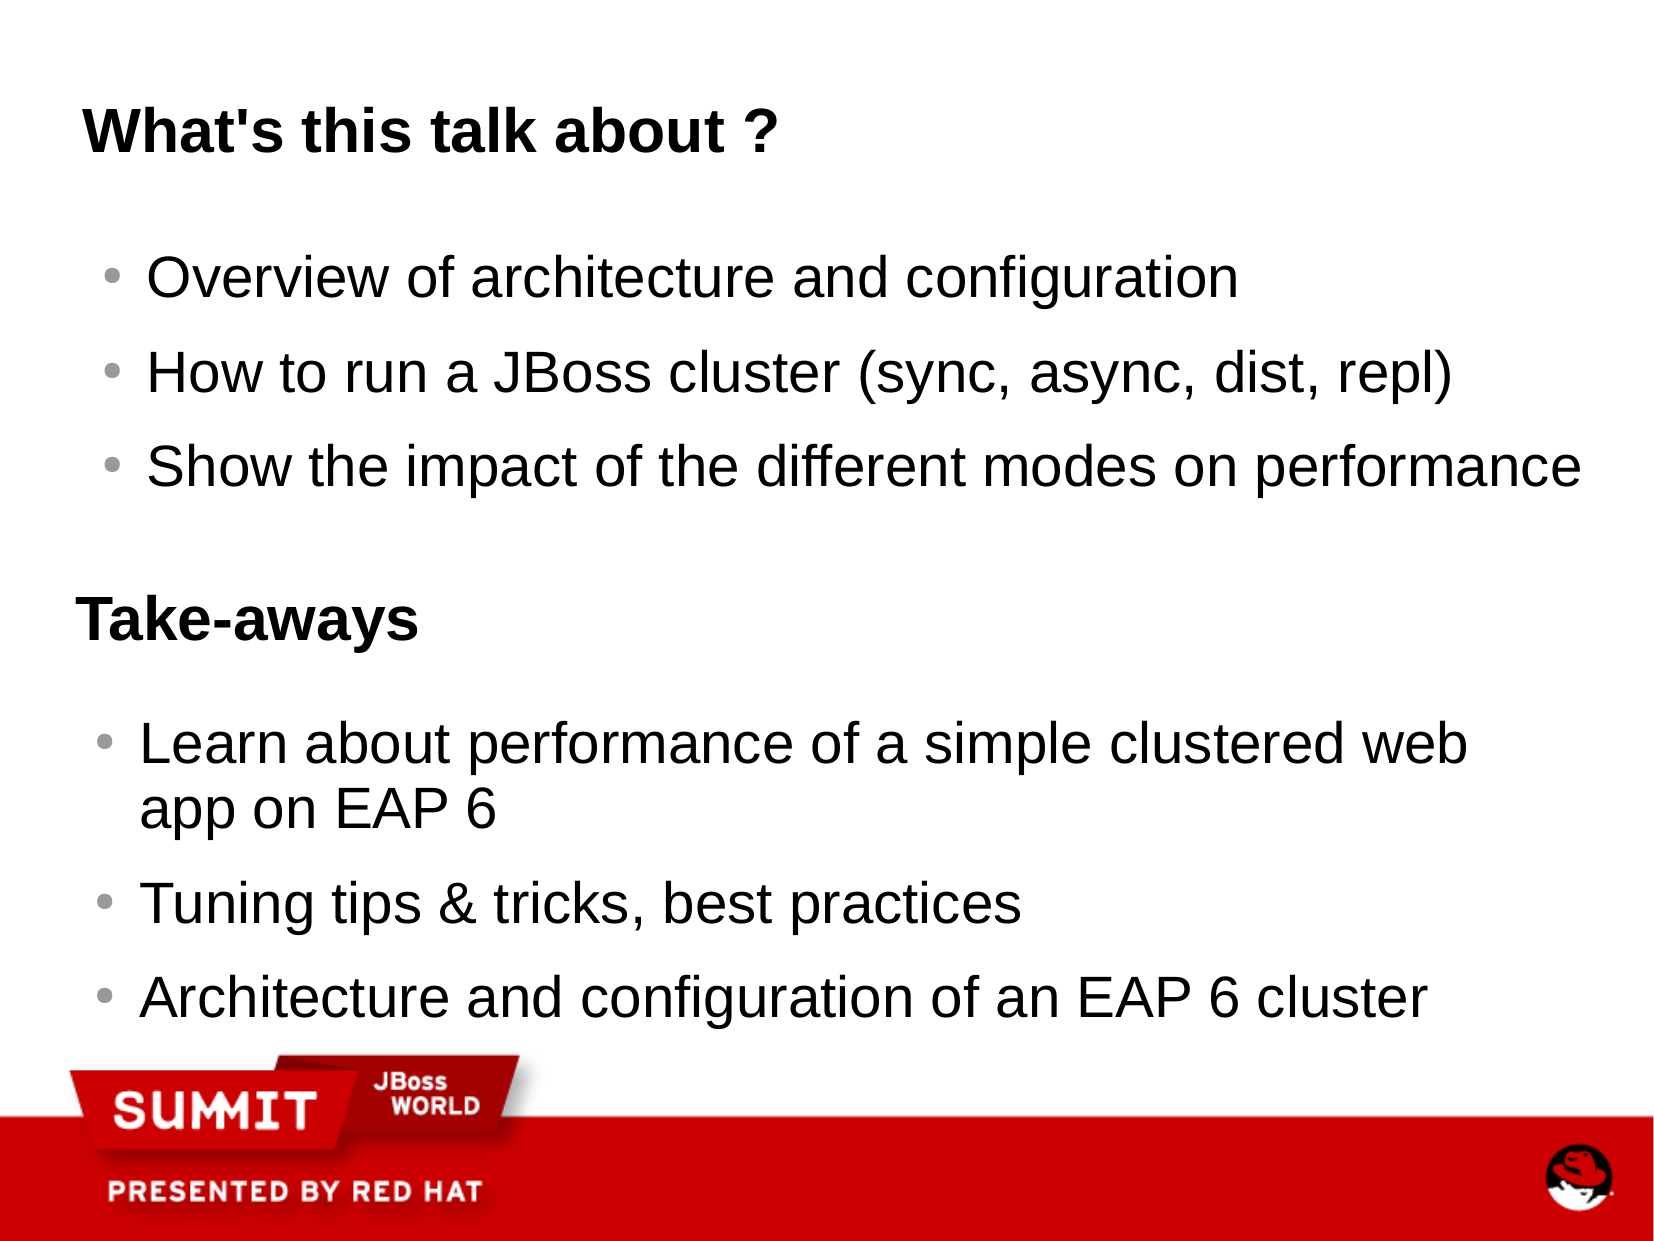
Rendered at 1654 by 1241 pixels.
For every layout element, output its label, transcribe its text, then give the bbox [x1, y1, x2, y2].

list Overview of architecture and configuration How to run a JBoss cluster (sync, async, dist, repl) Show the impact of the different modes on performance [86, 244, 1613, 526]
title What's this talk about ? [82, 37, 1571, 226]
picture [0, 1043, 1654, 1241]
list Learn about performance of a simple clustered web app on EAP 6 Tuning tips & tricks, best practices Architecture and configuration of an EAP 6 cluster [79, 711, 1568, 1031]
title Take-aways [75, 525, 1564, 713]
